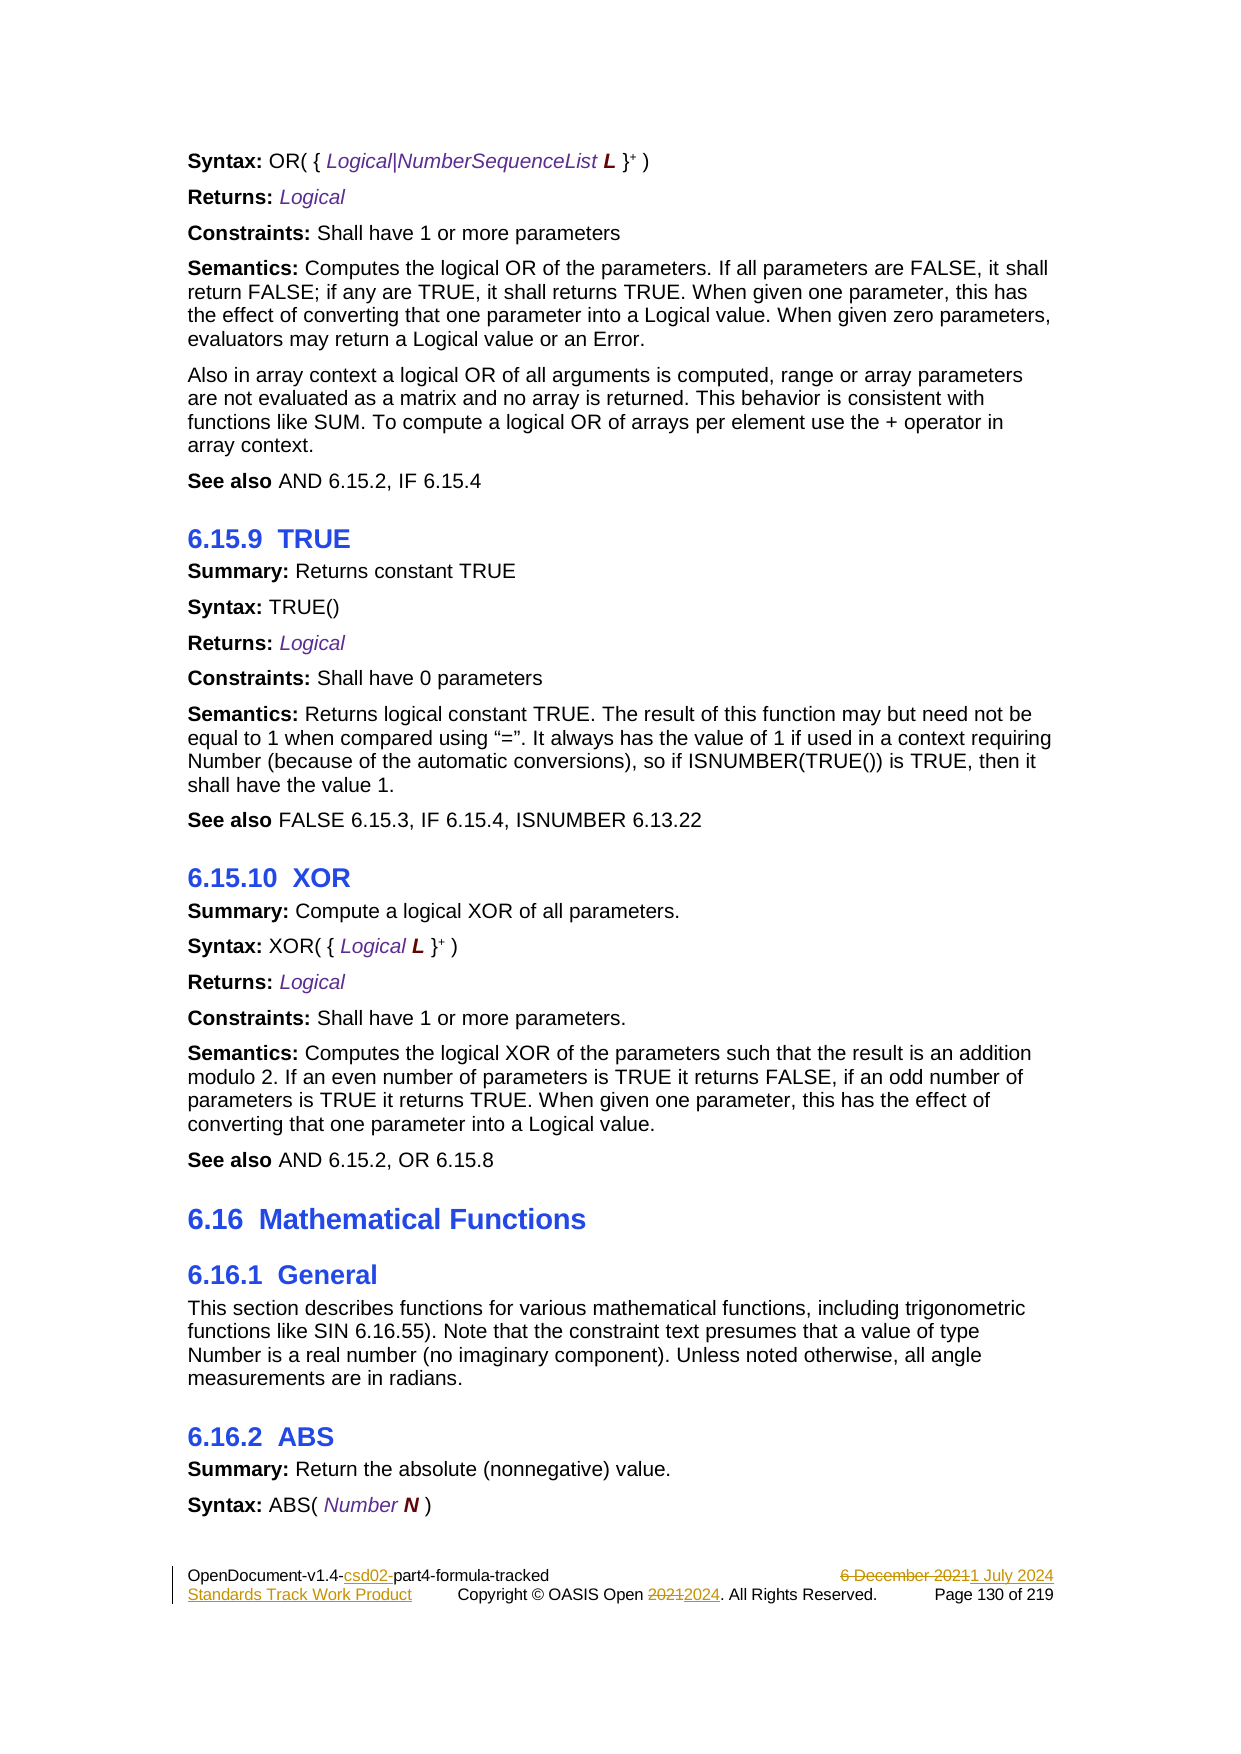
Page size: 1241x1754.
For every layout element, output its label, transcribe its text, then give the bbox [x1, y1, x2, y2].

subtitle General [187, 1260, 1053, 1290]
text Semantics: Returns logical constant TRUE. The result of this function may but need not be equal to 1 when compared using “=”. It always has the value of 1 if used in a context requiring Number (because of the automatic conversions), so if ISNUMBER(TRUE()) is TRUE, then it shall have the value 1. [187, 702, 1053, 797]
subtitle Mathematical Functions [187, 1203, 1053, 1235]
text Summary: Returns constant TRUE [187, 560, 1053, 583]
subtitle TRUE [187, 524, 1053, 554]
text Returns: Logical [187, 631, 1053, 655]
subtitle ABS [187, 1421, 1053, 1451]
text Constraints: Shall have 1 or more parameters [187, 221, 1053, 245]
text Summary: Return the absolute (nonnegative) value. [187, 1457, 1053, 1481]
text Constraints: Shall have 1 or more parameters. [187, 1006, 1053, 1030]
text See also AND 6.15.2, OR 6.15.8 [187, 1148, 1053, 1172]
subtitle XOR [187, 863, 1053, 893]
text See also AND 6.15.2, IF 6.15.4 [187, 469, 1053, 493]
text Syntax: OR( { Logical|NumberSequenceList L }+ ) [187, 150, 1053, 173]
text Also in array context a logical OR of all arguments is computed, range or array parameters are not evaluated as a matrix and no array is returned. This behavior is consistent with functions like SUM. To compute a logical OR of arrays per element use the + operator in array context. [187, 363, 1053, 457]
text This section describes functions for various mathematical functions, including trigonometric functions like SIN 6.16.55). Note that the constraint text presumes that a value of type Number is a real number (no imaginary component). Unless noted otherwise, all angle measurements are in radians. [187, 1296, 1053, 1390]
text Semantics: Computes the logical OR of the parameters. If all parameters are FALSE, it shall return FALSE; if any are TRUE, it shall returns TRUE. When given one parameter, this has the effect of converting that one parameter into a Logical value. When given zero parameters, evaluators may return a Logical value or an Error. [187, 257, 1053, 351]
text Syntax: ABS( Number N ) [187, 1493, 1053, 1517]
text Returns: Logical [187, 186, 1053, 209]
text Syntax: XOR( { Logical L }+ ) [187, 935, 1053, 958]
text Summary: Compute a logical XOR of all parameters. [187, 899, 1053, 923]
text Returns: Logical [187, 971, 1053, 994]
text Syntax: TRUE() [187, 596, 1053, 619]
text Semantics: Computes the logical XOR of the parameters such that the result is an addition modulo 2. If an even number of parameters is TRUE it returns FALSE, if an odd number of parameters is TRUE it returns TRUE. When given one parameter, this has the effect of converting that one parameter into a Logical value. [187, 1042, 1053, 1136]
text See also FALSE 6.15.3, IF 6.15.4, ISNUMBER 6.13.22 [187, 809, 1053, 832]
text Constraints: Shall have 0 parameters [187, 667, 1053, 690]
